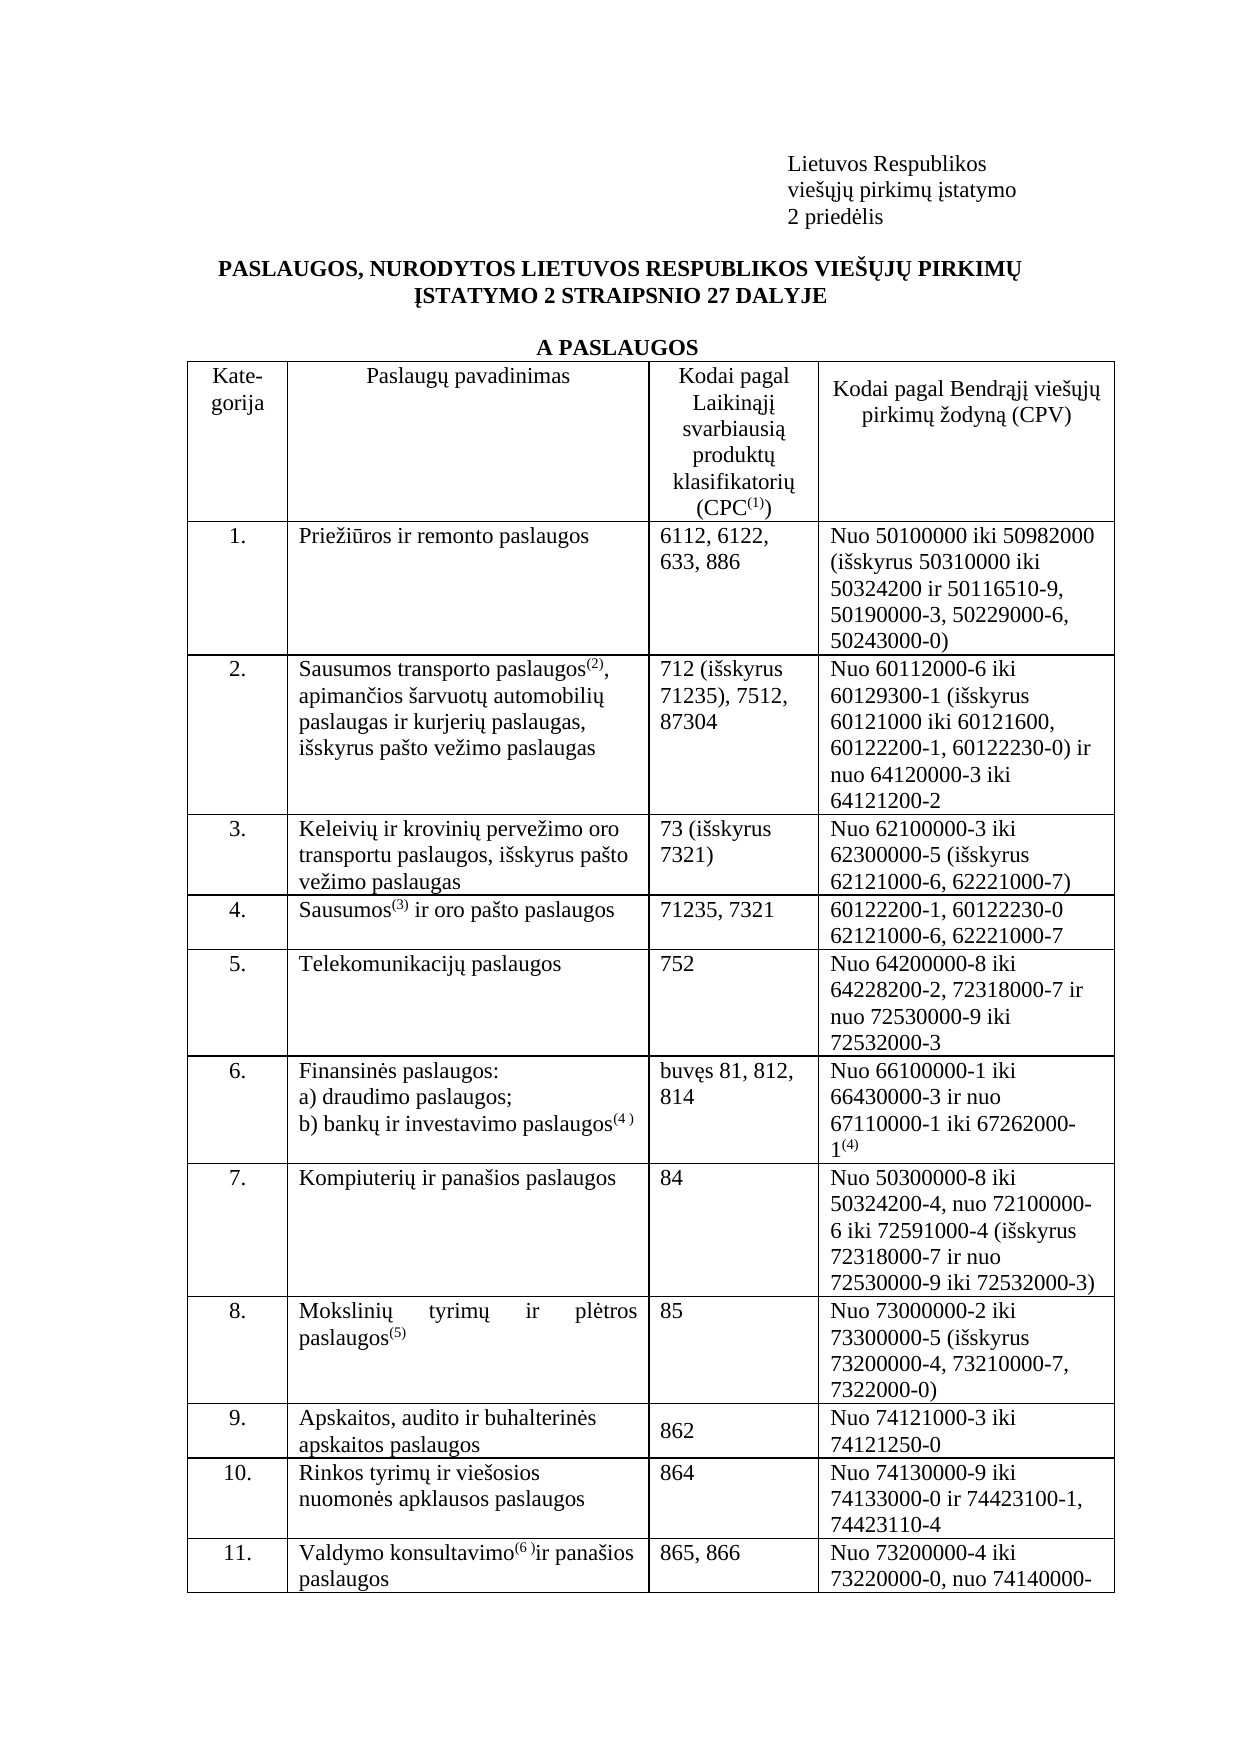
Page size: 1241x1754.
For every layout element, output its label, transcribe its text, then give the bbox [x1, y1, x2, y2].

table_cell Nuo 73200000-4 iki 73220000-0, nuo 74140000- [819, 1539, 1114, 1592]
table_cell Nuo 62100000-3 iki 62300000-5 (išskyrus 62121000-6, 62221000-7) [819, 815, 1114, 894]
table_header Kate-gorija [188, 362, 287, 521]
table_cell 865, 866 [650, 1539, 818, 1592]
table_header Kodai pagal Laikinąjį svarbiausią produktų klasifikatorių (CPC(1)) [650, 362, 818, 521]
table_cell Sausumos(3) ir oro pašto paslaugos [288, 896, 648, 948]
table_cell 60122200-1, 60122230-0 62121000-6, 62221000-7 [819, 896, 1114, 948]
table_cell 3. [188, 815, 287, 894]
table_cell 712 (išskyrus 71235), 7512, 87304 [650, 656, 818, 813]
table_cell Sausumos transporto paslaugos(2), apimančios šarvuotų automobilių paslaugas ir kurjerių paslaugas, išskyrus pašto vežimo paslaugas [288, 656, 648, 813]
table_cell Apskaitos, audito ir buhalterinės apskaitos paslaugos [288, 1404, 648, 1457]
table_cell Finansinės paslaugos: a) draudimo paslaugos; b) bankų ir investavimo paslaugos(4 ) [288, 1057, 648, 1162]
table_cell Nuo 73000000-2 iki 73300000-5 (išskyrus 73200000-4, 73210000-7, 7322000-0) [819, 1297, 1114, 1403]
table_cell Nuo 74130000-9 iki 74133000-0 ir 74423100-1, 74423110-4 [819, 1459, 1114, 1538]
table_header Paslaugų pavadinimas [288, 362, 648, 521]
table_cell buvęs 81, 812, 814 [650, 1057, 818, 1162]
table_cell Valdymo konsultavimo(6 )ir panašios paslaugos [288, 1539, 648, 1592]
table_cell Nuo 50300000-8 iki 50324200-4, nuo 72100000-6 iki 72591000-4 (išskyrus 72318000-7 ir nuo 72530000-9 iki 72532000-3) [819, 1164, 1114, 1296]
table_cell 4. [188, 896, 287, 948]
table_cell 8. [188, 1297, 287, 1403]
table_cell Nuo 66100000-1 iki 66430000-3 ir nuo 67110000-1 iki 67262000-1(4) [819, 1057, 1114, 1162]
table_cell 73 (išskyrus 7321) [650, 815, 818, 894]
table_cell Priežiūros ir remonto paslaugos [288, 522, 648, 654]
table_cell 71235, 7321 [650, 896, 818, 948]
table_cell 6. [188, 1057, 287, 1162]
text PASLAUGOS, NURODYTOS LIETUVOS RESPUBLIKOS VIEŠŲJŲ PIRKIMŲ ĮSTATYMO 2 STRAIPSNIO 27 DALYJE [187, 255, 1053, 308]
table_cell 10. [188, 1459, 287, 1538]
table_cell 2. [188, 656, 287, 813]
table_cell 5. [188, 950, 287, 1055]
table_cell 11. [188, 1539, 287, 1592]
table_header Kodai pagal Bendrąjį viešųjų pirkimų žodyną (CPV) [819, 362, 1114, 521]
table_cell 862 [650, 1404, 818, 1457]
text 2 priedėlis [412, 203, 1053, 229]
table_cell Mokslinių tyrimų ir plėtros paslaugos(5) [288, 1297, 648, 1403]
table_cell 85 [650, 1297, 818, 1403]
table_cell Kompiuterių ir panašios paslaugos [288, 1164, 648, 1296]
text Lietuvos Respublikos [712, 150, 1053, 176]
table_cell 9. [188, 1404, 287, 1457]
table_cell 752 [650, 950, 818, 1055]
table_cell 1. [188, 522, 287, 654]
table_cell 864 [650, 1459, 818, 1538]
table_cell Keleivių ir krovinių pervežimo oro transportu paslaugos, išskyrus pašto vežimo paslaugas [288, 815, 648, 894]
text viešųjų pirkimų įstatymo [187, 176, 1053, 203]
table_cell 7. [188, 1164, 287, 1296]
table_cell Telekomunikacijų paslaugos [288, 950, 648, 1055]
subtitle A PASLAUGOS [187, 334, 1053, 361]
table_cell 6112, 6122, 633, 886 [650, 522, 818, 654]
table_cell Nuo 64200000-8 iki 64228200-2, 72318000-7 ir nuo 72530000-9 iki 72532000-3 [819, 950, 1114, 1055]
table_cell Nuo 50100000 iki 50982000 (išskyrus 50310000 iki 50324200 ir 50116510-9, 50190000-3, 50229000-6, 50243000-0) [819, 522, 1114, 654]
table_cell Rinkos tyrimų ir viešosios nuomonės apklausos paslaugos [288, 1459, 648, 1538]
table_cell 84 [650, 1164, 818, 1296]
table_cell Nuo 60112000-6 iki 60129300-1 (išskyrus 60121000 iki 60121600, 60122200-1, 60122230-0) ir nuo 64120000-3 iki 64121200-2 [819, 656, 1114, 813]
table_cell Nuo 74121000-3 iki 74121250-0 [819, 1404, 1114, 1457]
